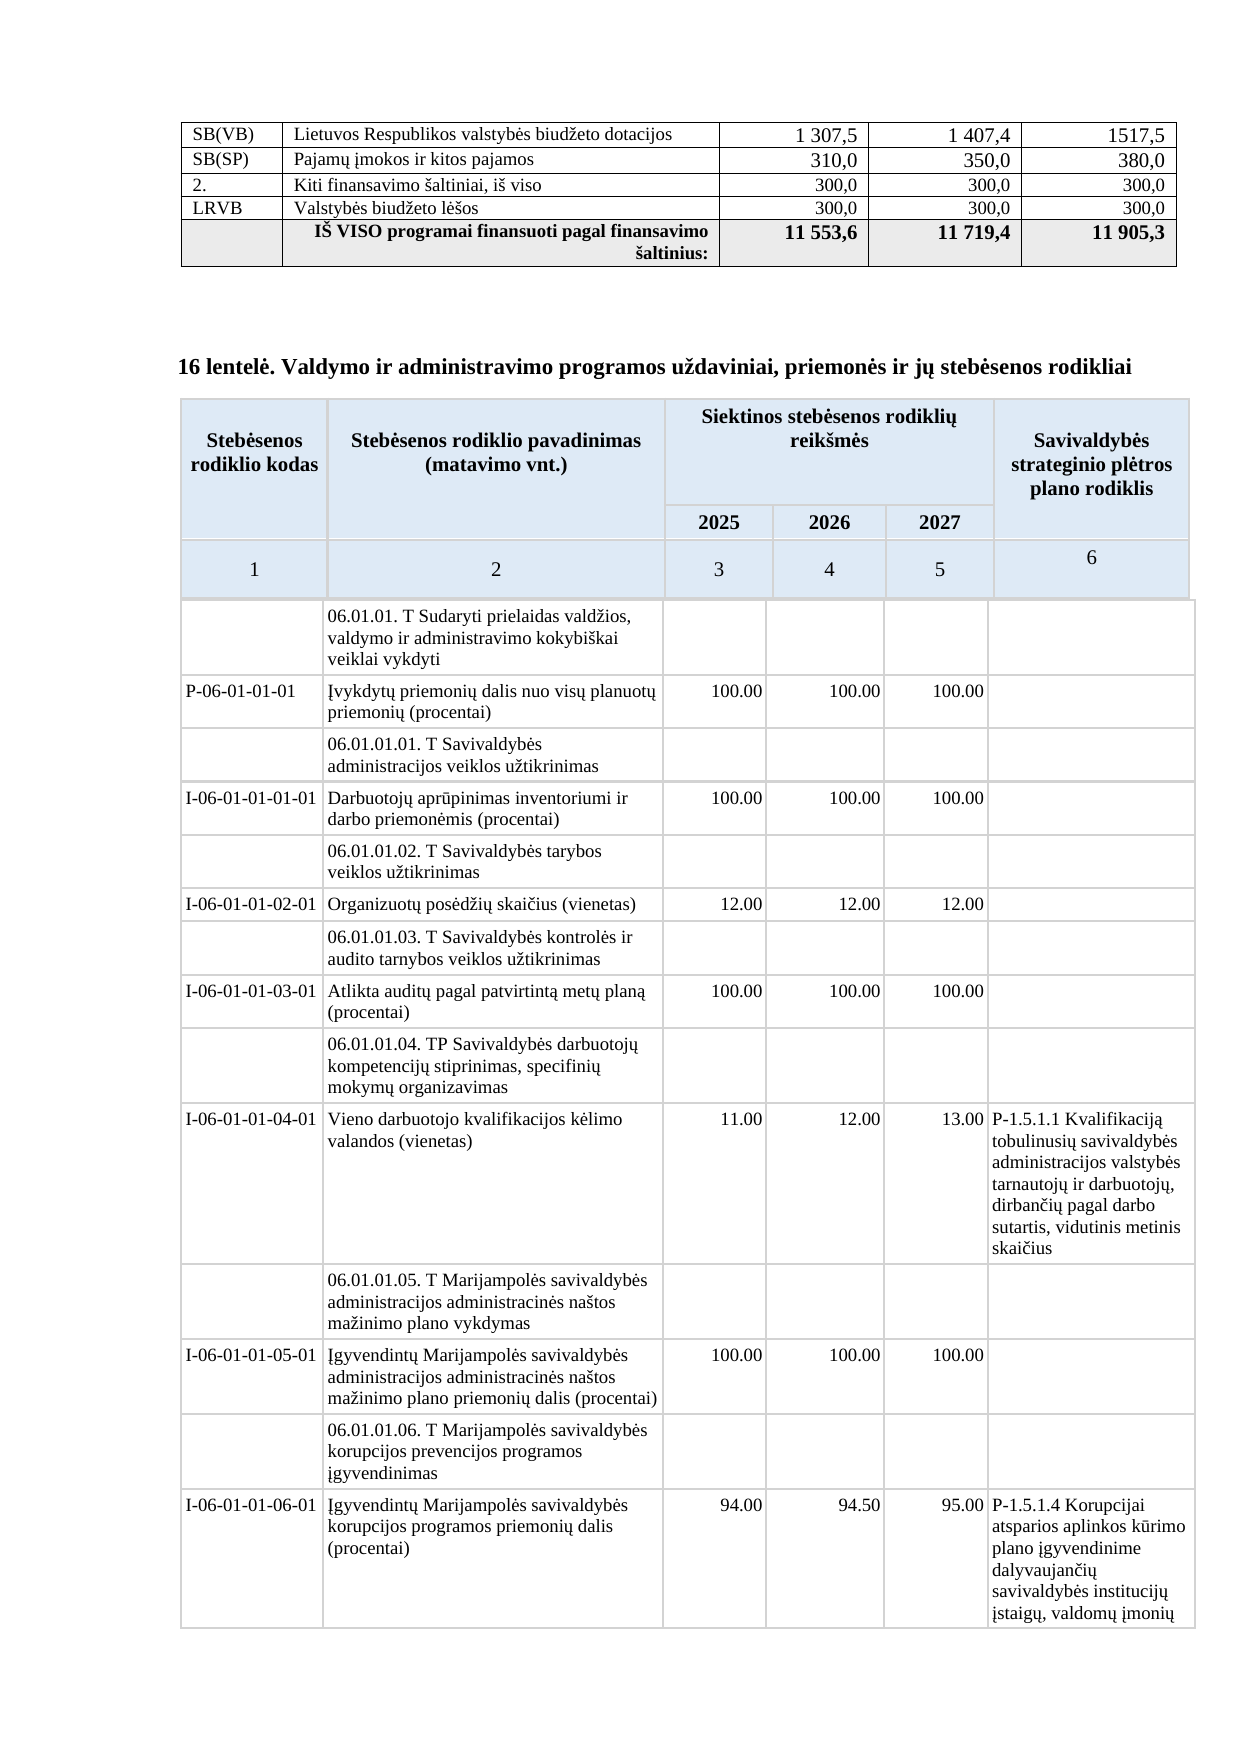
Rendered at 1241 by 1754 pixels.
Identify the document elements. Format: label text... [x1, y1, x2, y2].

table_header [1190, 398, 1220, 504]
table_cell [767, 922, 883, 973]
table_cell [885, 922, 987, 973]
table_cell 11 553,6 [720, 220, 868, 266]
table_cell SB(VB) [182, 123, 282, 147]
table_header Stebėsenos rodiklio kodas [182, 400, 326, 504]
table_cell [1190, 539, 1220, 597]
table_cell Įvykdytų priemonių dalis nuo visų planuotų priemonių (procentai) [324, 676, 662, 727]
table_cell I-06-01-01-06-01 [182, 1490, 322, 1627]
table_header [177, 118, 1181, 324]
table_cell 06.01.01.06. T Marijampolės savivaldybės korupcijos prevencijos programos įgyvendinimas [324, 1415, 662, 1488]
table_cell 300,0 [1022, 174, 1176, 196]
table_header [664, 601, 765, 674]
table_cell 300,0 [869, 174, 1021, 196]
table_cell [182, 220, 282, 266]
table_cell 100.00 [885, 976, 987, 1027]
table_cell 1 407,4 [869, 123, 1021, 147]
table_cell [989, 836, 1194, 887]
table_cell LRVB [182, 197, 282, 219]
table_header Siektinos stebėsenos rodiklių reikšmės [666, 400, 993, 504]
table_cell 12.00 [767, 889, 883, 920]
table_header [182, 601, 322, 674]
table_cell [1190, 597, 1220, 1629]
text 16 lentelė. Valdymo ir administravimo programos uždaviniai, priemonės ir jų stebėsenos rodikliai [177, 353, 1181, 379]
table_cell 300,0 [720, 197, 868, 219]
table_cell 300,0 [869, 197, 1021, 219]
table_cell 11.00 [664, 1104, 765, 1263]
table_cell 3 [666, 541, 772, 597]
table_cell 300,0 [1022, 197, 1176, 219]
table_cell IŠ VISO programai finansuoti pagal finansavimo šaltinius: [283, 220, 719, 266]
table_cell I-06-01-01-05-01 [182, 1340, 322, 1413]
table_cell 100.00 [885, 783, 987, 834]
table_cell [664, 922, 765, 973]
table_cell 06.01.01.05. T Marijampolės savivaldybės administracijos administracinės naštos mažinimo plano vykdymas [324, 1265, 662, 1338]
table_cell 5 [887, 541, 993, 597]
table_header [885, 601, 987, 674]
table_cell Kiti finansavimo šaltiniai, iš viso [283, 174, 719, 196]
table_cell Pajamų įmokos ir kitos pajamos [283, 148, 719, 172]
table_cell [989, 783, 1194, 834]
table_cell [989, 1029, 1194, 1102]
table_cell 11 719,4 [869, 220, 1021, 266]
table_cell 100.00 [767, 676, 883, 727]
table_cell [885, 729, 987, 780]
table_cell Atlikta auditų pagal patvirtintą metų planą (procentai) [324, 976, 662, 1027]
table_cell 2 [329, 541, 664, 597]
table_cell 2025 [666, 506, 772, 538]
table_cell Organizuotų posėdžių skaičius (vienetas) [324, 889, 662, 920]
table_cell [989, 976, 1194, 1027]
table_cell Įgyvendintų Marijampolės savivaldybės administracijos administracinės naštos mažinimo plano priemonių dalis (procentai) [324, 1340, 662, 1413]
table_cell [995, 504, 1188, 538]
table_cell 1 307,5 [720, 123, 868, 147]
table_cell [885, 1029, 987, 1102]
table_cell Valstybės biudžeto lėšos [283, 197, 719, 219]
table_cell [767, 729, 883, 780]
table_cell 300,0 [720, 174, 868, 196]
table_cell P-1.5.1.4 Korupcijai atsparios aplinkos kūrimo plano įgyvendinime dalyvaujančių savivaldybės institucijų įstaigų, valdomų įmonių [989, 1490, 1194, 1627]
table_cell Lietuvos Respublikos valstybės biudžeto dotacijos [283, 123, 719, 147]
table_cell 310,0 [720, 148, 868, 172]
table_cell [767, 1029, 883, 1102]
table_cell 06.01.01.04. TP Savivaldybės darbuotojų kompetencijų stiprinimas, specifinių mokymų organizavimas [324, 1029, 662, 1102]
table_cell Vieno darbuotojo kvalifikacijos kėlimo valandos (vienetas) [324, 1104, 662, 1263]
table_cell [182, 836, 322, 887]
table_cell [182, 504, 326, 538]
table_cell I-06-01-01-03-01 [182, 976, 322, 1027]
table_cell Įgyvendintų Marijampolės savivaldybės korupcijos programos priemonių dalis (procentai) [324, 1490, 662, 1627]
table_cell Darbuotojų aprūpinimas inventoriumi ir darbo priemonėmis (procentai) [324, 783, 662, 834]
table_cell 2027 [887, 506, 993, 538]
table_cell [329, 504, 664, 538]
table_cell 94.50 [767, 1490, 883, 1627]
table_cell 2. [182, 174, 282, 196]
table_cell 100.00 [767, 1340, 883, 1413]
table_cell [989, 1265, 1194, 1338]
table_cell 6 [995, 541, 1188, 597]
table_cell 100.00 [664, 783, 765, 834]
table_cell [767, 836, 883, 887]
table_cell I-06-01-01-02-01 [182, 889, 322, 920]
table_cell [989, 676, 1194, 727]
table_cell [182, 1415, 322, 1488]
table_cell [1190, 504, 1220, 538]
table_cell 2026 [774, 506, 885, 538]
table_cell I-06-01-01-04-01 [182, 1104, 322, 1263]
table_header [767, 601, 883, 674]
table_cell [989, 1340, 1194, 1413]
table_cell 12.00 [767, 1104, 883, 1263]
table_cell [664, 1415, 765, 1488]
table_cell 11 905,3 [1022, 220, 1176, 266]
table_cell [182, 922, 322, 973]
table_cell 100.00 [885, 676, 987, 727]
table_cell 95.00 [885, 1490, 987, 1627]
table_cell 06.01.01.01. T Savivaldybės administracijos veiklos užtikrinimas [324, 729, 662, 780]
table_cell [182, 729, 322, 780]
table_cell [989, 729, 1194, 780]
table_cell [182, 1029, 322, 1102]
table_cell 06.01.01.03. T Savivaldybės kontrolės ir audito tarnybos veiklos užtikrinimas [324, 922, 662, 973]
table_cell 1517,5 [1022, 123, 1176, 147]
table_cell 94.00 [664, 1490, 765, 1627]
table_cell [182, 1265, 322, 1338]
table_cell [885, 1415, 987, 1488]
table_cell [989, 922, 1194, 973]
table_cell [989, 1415, 1194, 1488]
table_cell 1 [182, 541, 326, 597]
table_cell 12.00 [885, 889, 987, 920]
table_cell [989, 889, 1194, 920]
table_header Savivaldybės strateginio plėtros plano rodiklis [995, 400, 1188, 504]
table_cell 100.00 [664, 1340, 765, 1413]
table_cell [664, 1265, 765, 1338]
table_cell [885, 1265, 987, 1338]
table_cell P-1.5.1.1 Kvalifikaciją tobulinusių savivaldybės administracijos valstybės tarnautojų ir darbuotojų, dirbančių pagal darbo sutartis, vidutinis metinis skaičius [989, 1104, 1194, 1263]
table_header [989, 601, 1194, 674]
table_cell [767, 1265, 883, 1338]
table_cell [767, 1415, 883, 1488]
table_cell 06.01.01.02. T Savivaldybės tarybos veiklos užtikrinimas [324, 836, 662, 887]
table_cell 4 [774, 541, 885, 597]
table_cell 100.00 [885, 1340, 987, 1413]
table_cell SB(SP) [182, 148, 282, 172]
table_cell 100.00 [767, 783, 883, 834]
table_cell I-06-01-01-01-01 [182, 783, 322, 834]
table_cell 380,0 [1022, 148, 1176, 172]
table_header Stebėsenos rodiklio pavadinimas (matavimo vnt.) [329, 400, 664, 504]
table_cell 100.00 [767, 976, 883, 1027]
table_cell 12.00 [664, 889, 765, 920]
table_cell 13.00 [885, 1104, 987, 1263]
table_cell [664, 836, 765, 887]
table_cell 100.00 [664, 676, 765, 727]
table_cell 350,0 [869, 148, 1021, 172]
table_cell [885, 836, 987, 887]
table_cell [664, 1029, 765, 1102]
table_header 06.01.01. T Sudaryti prielaidas valdžios, valdymo ir administravimo kokybiškai veiklai vykdyti [324, 601, 662, 674]
table_cell [664, 729, 765, 780]
table_cell 100.00 [664, 976, 765, 1027]
table_cell P-06-01-01-01 [182, 676, 322, 727]
